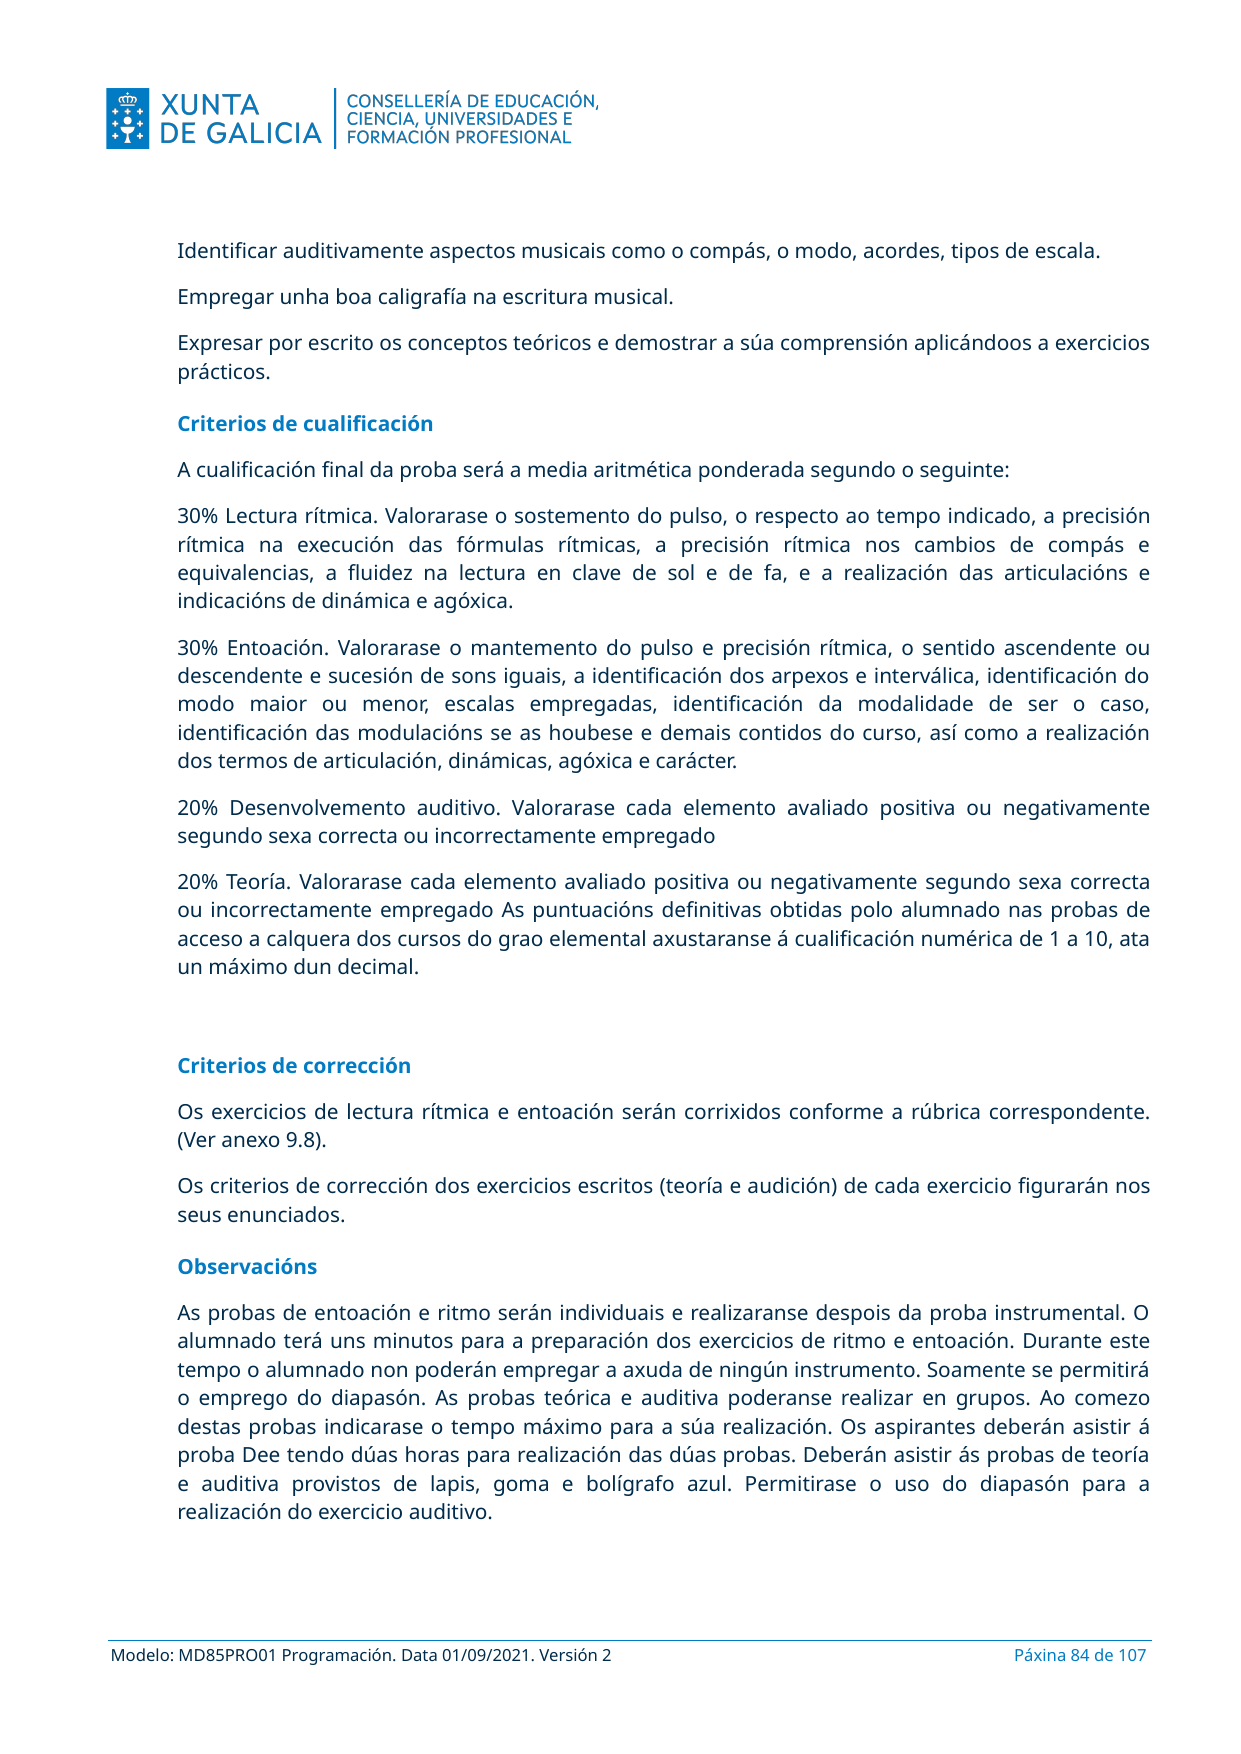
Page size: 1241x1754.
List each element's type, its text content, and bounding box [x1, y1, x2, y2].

text As probas de entoación e ritmo serán individuais e realizaranse despois da proba instrumental. O alumnado terá uns minutos para a preparación dos exercicios de ritmo e entoación. Durante este tempo o alumnado non poderán empregar a axuda de ningún instrumento. Soamente se permitirá o emprego do diapasón. As probas teórica e auditiva poderanse realizar en grupos. Ao comezo destas probas indicarase o tempo máximo para a súa realización. Os aspirantes deberán asistir á proba Dee tendo dúas horas para realización das dúas probas. Deberán asistir ás probas de teoría e auditiva provistos de lapis, goma e bolígrafo azul. Permitirase o uso do diapasón para a realización do exercicio auditivo. [177, 1298, 1152, 1526]
text 30% Entoación. Valorarase o mantemento do pulso e precisión rítmica, o sentido ascendente ou descendente e sucesión de sons iguais, a identificación dos arpexos e interválica, identificación do modo maior ou menor, escalas empregadas, identificación da modalidade de ser o caso, identificación das modulacións se as houbese e demais contidos do curso, así como a realización dos termos de articulación, dinámicas, agóxica e carácter. [177, 633, 1152, 775]
text Identificar auditivamente aspectos musicais como o compás, o modo, acordes, tipos de escala. [177, 236, 1152, 264]
text 30% Lectura rítmica. Valorarase o sostemento do pulso, o respecto ao tempo indicado, a precisión rítmica na execución das fórmulas rítmicas, a precisión rítmica nos cambios de compás e equivalencias, a fluidez na lectura en clave de sol e de fa, e a realización das articulacións e indicacións de dinámica e agóxica. [177, 501, 1152, 615]
subtitle Criterios de cualificación [177, 409, 1152, 437]
subtitle Observacións [177, 1252, 1152, 1280]
text Os criterios de corrección dos exercicios escritos (teoría e audición) de cada exercicio figurarán nos seus enunciados. [177, 1171, 1152, 1228]
text Expresar por escrito os conceptos teóricos e demostrar a súa comprensión aplicándoos a exercicios prácticos. [177, 328, 1152, 385]
text Os exercicios de lectura rítmica e entoación serán corrixidos conforme a rúbrica correspondente. (Ver anexo 9.8). [177, 1097, 1152, 1154]
text 20% Desenvolvemento auditivo. Valorarase cada elemento avaliado positiva ou negativamente segundo sexa correcta ou incorrectamente empregado [177, 793, 1152, 849]
picture [106, 88, 599, 149]
subtitle Criterios de corrección [177, 1051, 1152, 1079]
text A cualificación final da proba será a media aritmética ponderada segundo o seguinte: [177, 455, 1152, 483]
text 20% Teoría. Valorarase cada elemento avaliado positiva ou negativamente segundo sexa correcta ou incorrectamente empregado As puntuacións definitivas obtidas polo alumnado nas probas de acceso a calquera dos cursos do grao elemental axustaranse á cualificación numérica de 1 a 10, ata un máximo dun decimal. [177, 867, 1152, 981]
text Empregar unha boa caligrafía na escritura musical. [177, 282, 1152, 311]
